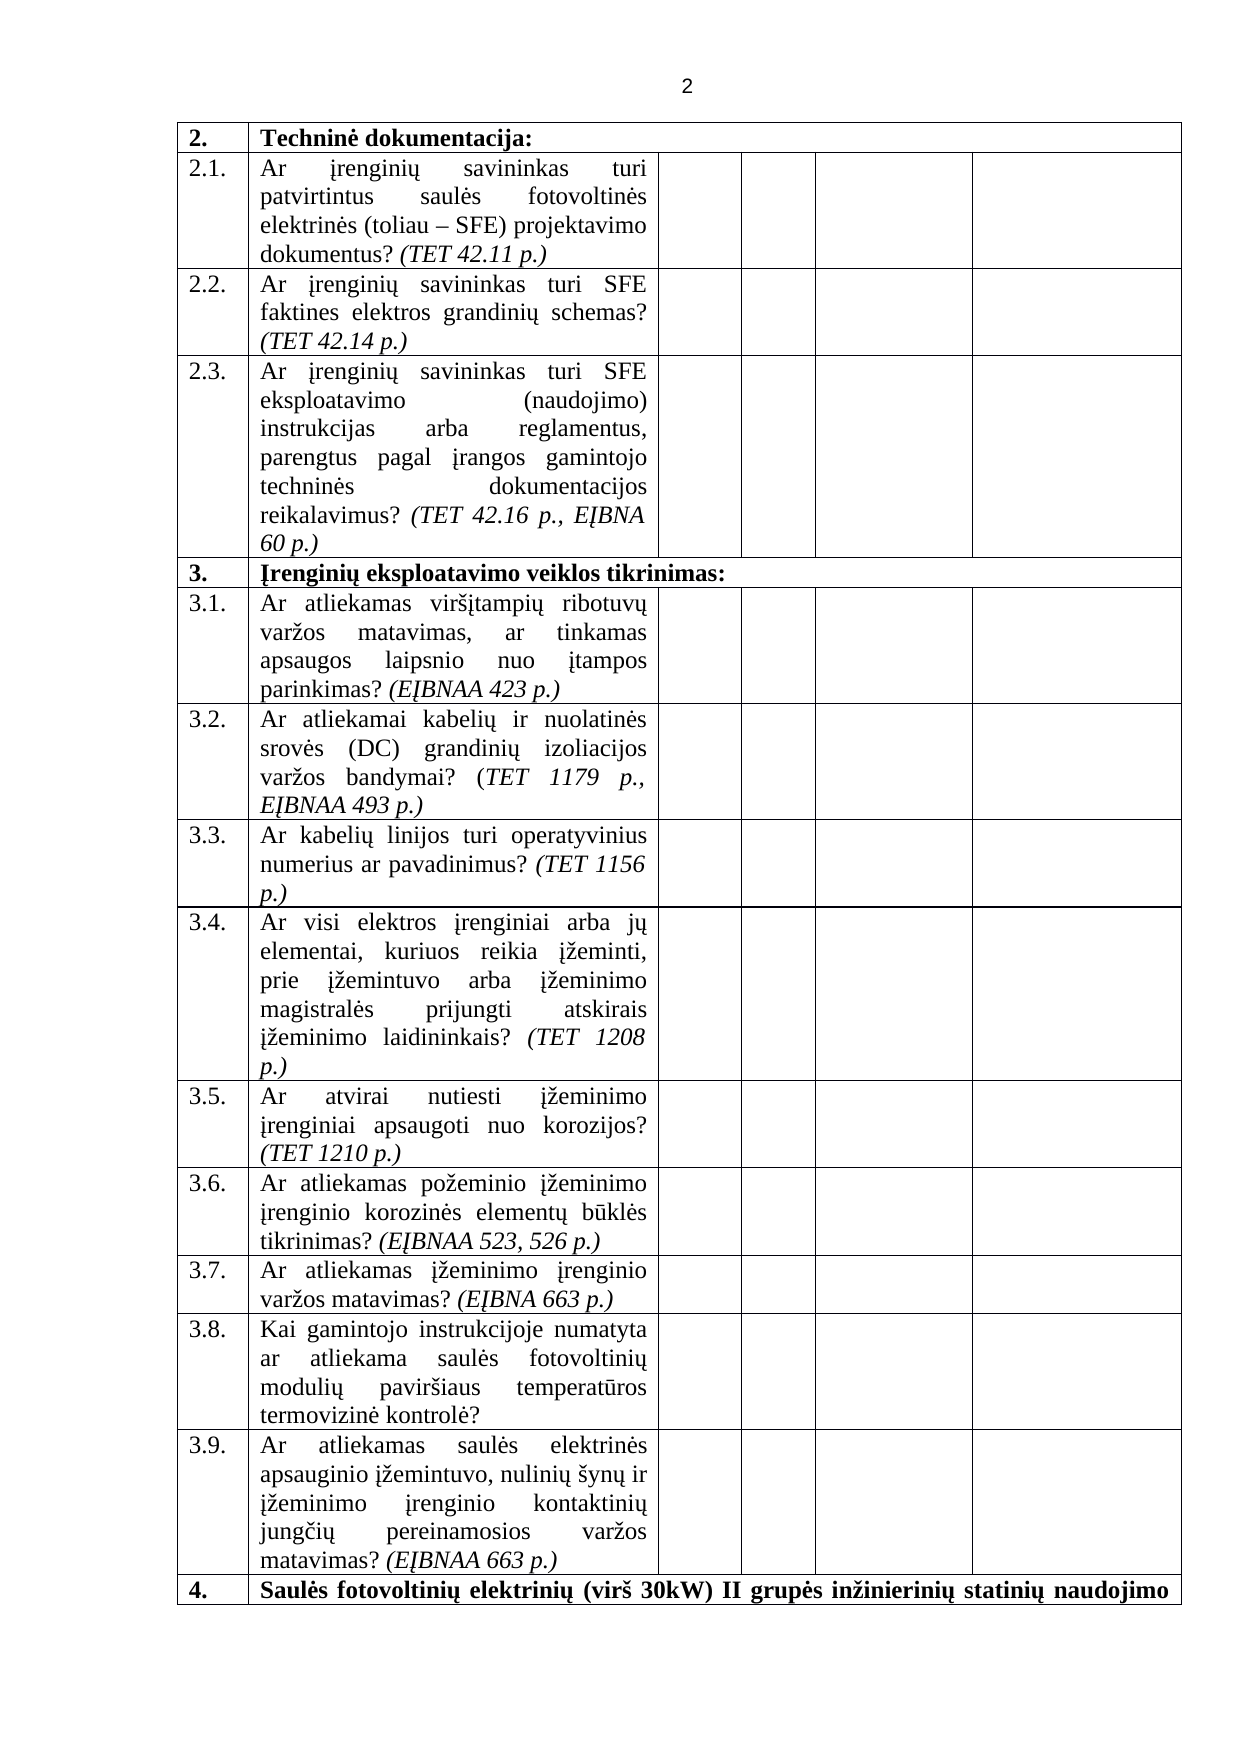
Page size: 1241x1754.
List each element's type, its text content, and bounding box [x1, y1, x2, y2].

table_cell Ar kabelių linijos turi operatyvinius numerius ar pavadinimus? (TET 1156 p.) [249, 820, 658, 906]
table_cell 3.7. [178, 1256, 248, 1313]
table_cell 3.6. [178, 1168, 248, 1254]
table_cell [659, 588, 741, 703]
table_cell Ar atliekamas viršįtampių ribotuvų varžos matavimas, ar tinkamas apsaugos laipsnio nuo įtampos parinkimas? (EĮBNAA 423 p.) [249, 588, 658, 703]
table_cell Ar atliekamas požeminio įžeminimo įrenginio korozinės elementų būklės tikrinimas? (EĮBNAA 523, 526 p.) [249, 1168, 658, 1254]
table_cell [742, 1314, 815, 1429]
table_cell [973, 356, 1181, 557]
table_cell [742, 1081, 815, 1167]
table_cell [659, 820, 741, 906]
table_cell [742, 820, 815, 906]
table_cell [659, 1430, 741, 1574]
table_cell Ar atliekamas įžeminimo įrenginio varžos matavimas? (EĮBNA 663 p.) [249, 1256, 658, 1313]
table_cell Ar atliekamai kabelių ir nuolatinės srovės (DC) grandinių izoliacijos varžos bandymai? (TET 1179 p., EĮBNAA 493 p.) [249, 704, 658, 819]
table_cell [742, 704, 815, 819]
table_cell 3.2. [178, 704, 248, 819]
table_cell [742, 1168, 815, 1254]
table_cell 3.3. [178, 820, 248, 906]
table_cell [659, 1081, 741, 1167]
table_cell Kai gamintojo instrukcijoje numatyta ar atliekama saulės fotovoltinių modulių paviršiaus temperatūros termovizinė kontrolė? [249, 1314, 658, 1429]
table_cell 3.9. [178, 1430, 248, 1574]
table_cell [742, 356, 815, 557]
table_cell [973, 1256, 1181, 1313]
table_cell [742, 1256, 815, 1313]
table_cell 2.3. [178, 356, 248, 557]
table_cell 4. [178, 1575, 248, 1604]
table_cell [816, 1256, 972, 1313]
table_cell [973, 820, 1181, 906]
table_cell [973, 588, 1181, 703]
table_cell [742, 269, 815, 355]
table_cell [973, 1168, 1181, 1254]
table_cell 2.2. [178, 269, 248, 355]
table_cell Ar atliekamas saulės elektrinės apsauginio įžemintuvo, nulinių šynų ir įžeminimo įrenginio kontaktinių jungčių pereinamosios varžos matavimas? (EĮBNAA 663 p.) [249, 1430, 658, 1574]
table_cell [816, 1168, 972, 1254]
table_cell 3.1. [178, 588, 248, 703]
table_cell [816, 153, 972, 268]
table_cell 3.5. [178, 1081, 248, 1167]
table_cell 2. [178, 123, 248, 152]
table_cell [742, 908, 815, 1080]
table_cell 2.1. [178, 153, 248, 268]
table_cell 3.4. [178, 908, 248, 1080]
table_cell [659, 269, 741, 355]
table_cell [973, 1081, 1181, 1167]
table_cell [659, 1314, 741, 1429]
table_cell [659, 704, 741, 819]
table_cell [816, 704, 972, 819]
table_cell 3.8. [178, 1314, 248, 1429]
table_cell [659, 1168, 741, 1254]
table_cell [973, 908, 1181, 1080]
table_cell Ar įrenginių savininkas turi patvirtintus saulės fotovoltinės elektrinės (toliau – SFE) projektavimo dokumentus? (TET 42.11 p.) [249, 153, 658, 268]
table_cell [816, 908, 972, 1080]
table_cell [816, 820, 972, 906]
table_cell [816, 1314, 972, 1429]
table_cell [816, 1430, 972, 1574]
table_cell [973, 269, 1181, 355]
table_cell Saulės fotovoltinių elektrinių (virš 30kW) II grupės inžinierinių statinių naudojimo [249, 1575, 1181, 1604]
table_cell [816, 356, 972, 557]
table_cell 3. [178, 558, 248, 587]
table_cell [659, 908, 741, 1080]
table_cell [973, 1430, 1181, 1574]
table_cell [659, 153, 741, 268]
table_cell Ar visi elektros įrenginiai arba jų elementai, kuriuos reikia įžeminti, prie įžemintuvo arba įžeminimo magistralės prijungti atskirais įžeminimo laidininkais? (TET 1208 p.) [249, 908, 658, 1080]
table_cell Įrenginių eksploatavimo veiklos tikrinimas: [249, 558, 1181, 587]
table_cell [816, 1081, 972, 1167]
table_cell [659, 356, 741, 557]
table_cell [742, 588, 815, 703]
table_cell Ar įrenginių savininkas turi SFE faktines elektros grandinių schemas? (TET 42.14 p.) [249, 269, 658, 355]
table_cell [742, 1430, 815, 1574]
table_cell [816, 588, 972, 703]
table_cell Ar atvirai nutiesti įžeminimo įrenginiai apsaugoti nuo korozijos? (TET 1210 p.) [249, 1081, 658, 1167]
table_cell [973, 1314, 1181, 1429]
table_cell [973, 704, 1181, 819]
table_cell [973, 153, 1181, 268]
table_cell [816, 269, 972, 355]
table_cell Techninė dokumentacija: [249, 123, 1181, 152]
table_cell [742, 153, 815, 268]
table_cell Ar įrenginių savininkas turi SFE eksploatavimo (naudojimo) instrukcijas arba reglamentus, parengtus pagal įrangos gamintojo techninės dokumentacijos reikalavimus? (TET 42.16 p., EĮBNA 60 p.) [249, 356, 658, 557]
table_cell [659, 1256, 741, 1313]
